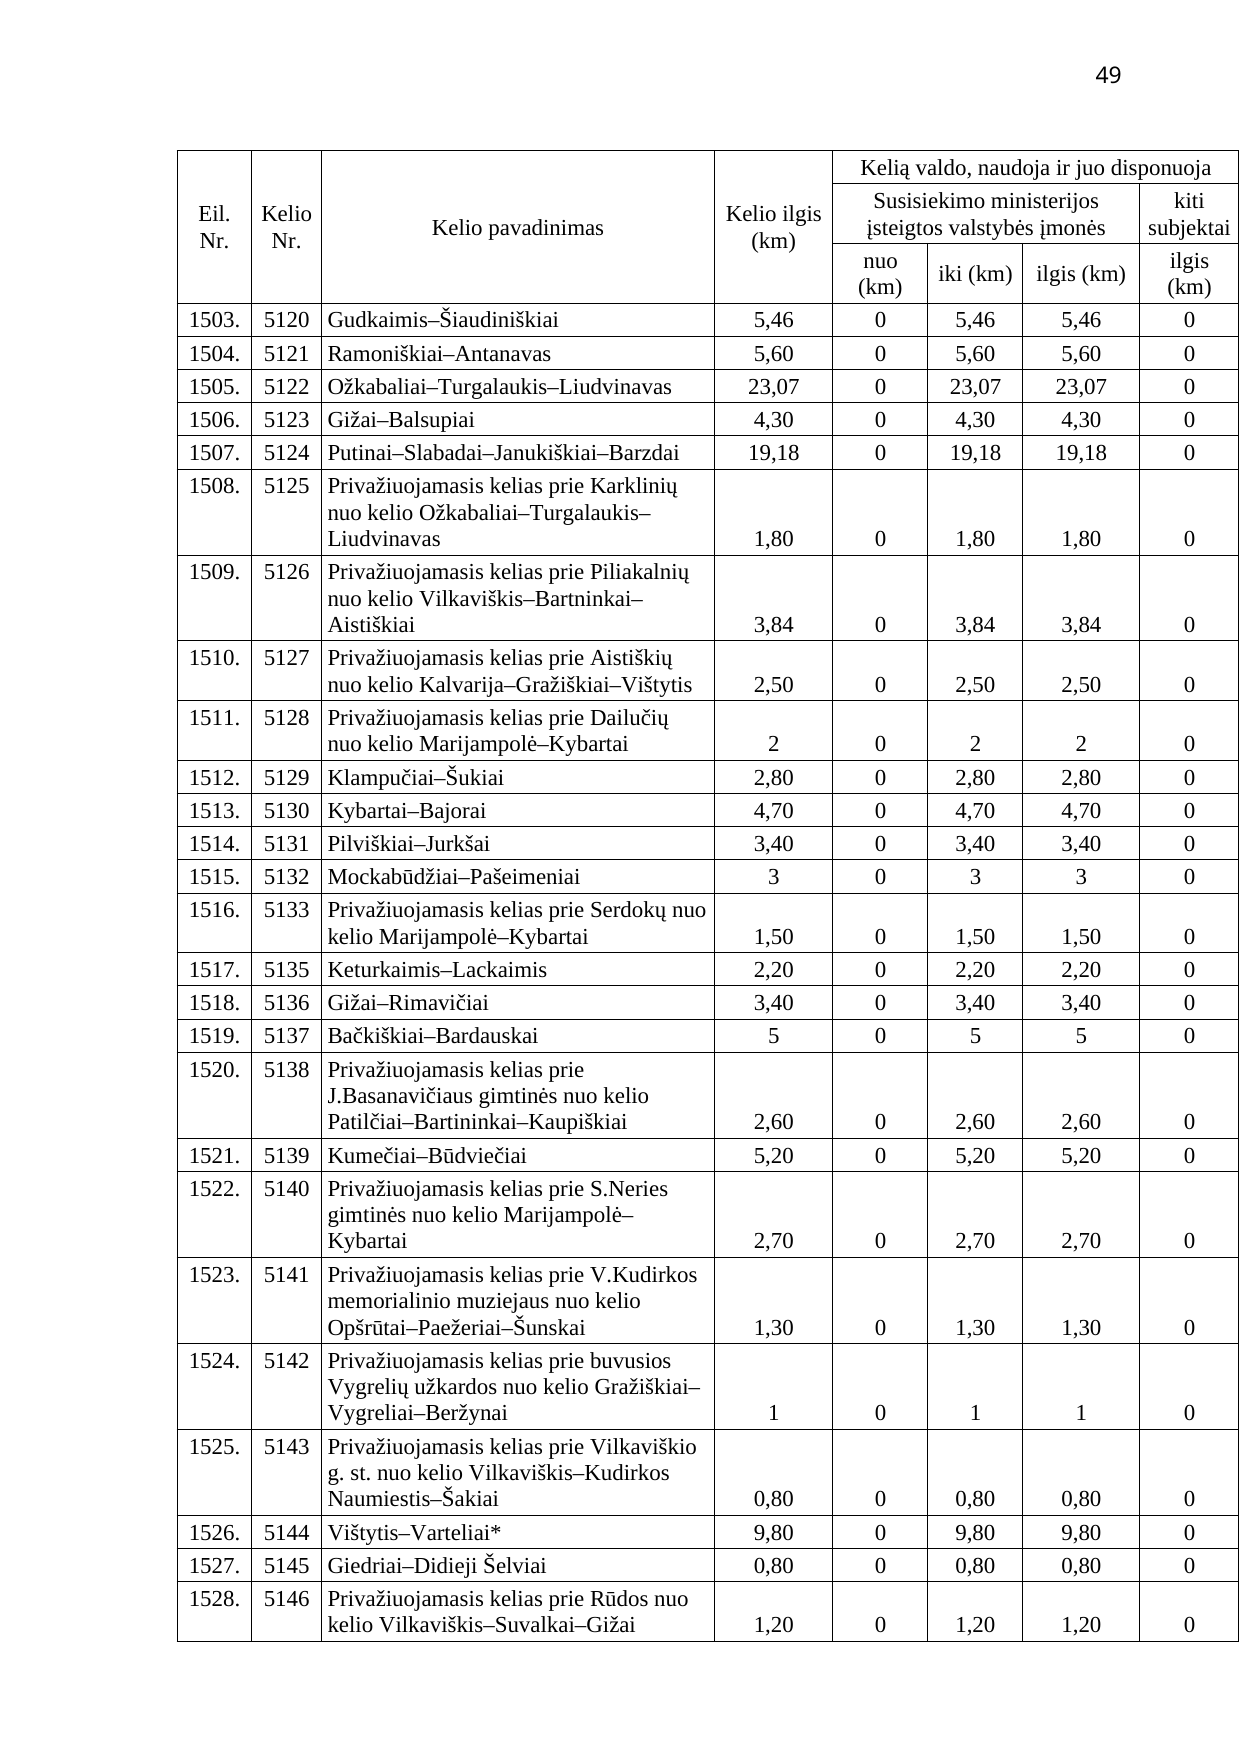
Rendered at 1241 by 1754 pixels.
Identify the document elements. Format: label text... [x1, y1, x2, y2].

table_cell 5133 [252, 894, 321, 952]
table_cell 0 [833, 1172, 927, 1257]
table_cell 1525. [178, 1430, 251, 1515]
table_cell 1,30 [715, 1258, 832, 1343]
table_cell 0 [1140, 794, 1238, 826]
table_cell 3,84 [928, 556, 1022, 640]
table_cell 5139 [252, 1139, 321, 1171]
table_cell 3 [1023, 860, 1139, 892]
table_cell 5128 [252, 701, 321, 759]
table_cell 2,20 [928, 953, 1022, 985]
table_cell Privažiuojamasis kelias prie Vilkaviškio g. st. nuo kelio Vilkaviškis–Kudirkos Naumiestis–Šakiai [322, 1430, 714, 1515]
table_cell 0 [833, 304, 927, 336]
table_header Kelio ilgis (km) [715, 151, 832, 302]
table_cell 5142 [252, 1344, 321, 1429]
table_cell 1513. [178, 794, 251, 826]
table_cell 19,18 [715, 436, 832, 468]
table_cell 0 [1140, 556, 1238, 640]
table_cell 1505. [178, 370, 251, 402]
table_cell 2,80 [928, 761, 1022, 793]
table_cell 0 [1140, 1139, 1238, 1171]
table_cell 9,80 [715, 1516, 832, 1548]
table_cell Ramoniškiai–Antanavas [322, 337, 714, 369]
table_cell 1,80 [715, 470, 832, 554]
table_cell 5120 [252, 304, 321, 336]
table_cell 0 [1140, 337, 1238, 369]
table_cell 5,20 [928, 1139, 1022, 1171]
table_cell 1512. [178, 761, 251, 793]
table_cell 5127 [252, 641, 321, 700]
table_cell 1527. [178, 1549, 251, 1581]
table_cell 5,60 [1023, 337, 1139, 369]
table_cell 1,20 [928, 1582, 1022, 1641]
table_cell 9,80 [928, 1516, 1022, 1548]
table_cell 5146 [252, 1582, 321, 1641]
table_cell Gižai–Balsupiai [322, 403, 714, 435]
table_cell 0 [833, 436, 927, 468]
table_cell 5121 [252, 337, 321, 369]
table_cell 1504. [178, 337, 251, 369]
table_cell 23,07 [928, 370, 1022, 402]
table_cell 3 [928, 860, 1022, 892]
table_cell Klampučiai–Šukiai [322, 761, 714, 793]
table_cell 1523. [178, 1258, 251, 1343]
table_cell 5132 [252, 860, 321, 892]
table_cell 0 [1140, 470, 1238, 554]
table_header Kelio pavadinimas [322, 151, 714, 302]
table_cell 5141 [252, 1258, 321, 1343]
table_cell 2,50 [928, 641, 1022, 700]
table_cell 0 [1140, 1344, 1238, 1429]
table_cell 19,18 [928, 436, 1022, 468]
table_cell 5,60 [715, 337, 832, 369]
table_cell 0 [1140, 1582, 1238, 1641]
table_cell 5 [928, 1020, 1022, 1052]
table_cell 5135 [252, 953, 321, 985]
table_cell 2,50 [1023, 641, 1139, 700]
table_cell Privažiuojamasis kelias prie Rūdos nuo kelio Vilkaviškis–Suvalkai–Gižai [322, 1582, 714, 1641]
table_cell 0 [833, 1139, 927, 1171]
table_cell 1526. [178, 1516, 251, 1548]
table_cell 1,50 [1023, 894, 1139, 952]
table_cell iki (km) [928, 244, 1022, 302]
table_cell 3,84 [715, 556, 832, 640]
table_cell 0 [833, 860, 927, 892]
table_cell 0 [833, 1020, 927, 1052]
table_cell 5,60 [928, 337, 1022, 369]
table_cell 1 [928, 1344, 1022, 1429]
table_cell 0 [833, 953, 927, 985]
table_cell 1509. [178, 556, 251, 640]
table_cell 1 [715, 1344, 832, 1429]
table_cell 1,50 [715, 894, 832, 952]
table_cell 4,30 [1023, 403, 1139, 435]
table_cell 1507. [178, 436, 251, 468]
table_cell 1514. [178, 827, 251, 859]
table_cell 5,20 [1023, 1139, 1139, 1171]
table_cell Privažiuojamasis kelias prie Karklinių nuo kelio Ožkabaliai–Turgalaukis–Liudvinavas [322, 470, 714, 554]
table_cell 1522. [178, 1172, 251, 1257]
table_cell 1 [1023, 1344, 1139, 1429]
table_cell 2,50 [715, 641, 832, 700]
table_cell 1503. [178, 304, 251, 336]
table_cell Kumečiai–Būdviečiai [322, 1139, 714, 1171]
table_cell 5,46 [928, 304, 1022, 336]
table_cell 2 [1023, 701, 1139, 759]
table_cell Privažiuojamasis kelias prie Aistiškių nuo kelio Kalvarija–Gražiškiai–Vištytis [322, 641, 714, 700]
table_cell 0 [1140, 304, 1238, 336]
table_cell 5 [715, 1020, 832, 1052]
table_cell 0 [1140, 641, 1238, 700]
table_cell 0 [833, 641, 927, 700]
table_cell 0,80 [715, 1430, 832, 1515]
table_cell 1511. [178, 701, 251, 759]
table_cell 0 [833, 827, 927, 859]
table_cell 5123 [252, 403, 321, 435]
table_cell 3,40 [1023, 986, 1139, 1018]
table_cell 0 [1140, 1430, 1238, 1515]
table_cell 1,30 [1023, 1258, 1139, 1343]
table_cell 5,46 [715, 304, 832, 336]
table_cell 2 [928, 701, 1022, 759]
table_cell 3,40 [1023, 827, 1139, 859]
table_cell Privažiuojamasis kelias prie Dailučių nuo kelio Marijampolė–Kybartai [322, 701, 714, 759]
table_cell 0 [833, 794, 927, 826]
table_cell 1517. [178, 953, 251, 985]
table_cell Susisiekimo ministerijos įsteigtos valstybės įmonės [833, 184, 1139, 243]
table_cell 0 [1140, 370, 1238, 402]
table_cell 0 [1140, 953, 1238, 985]
table_cell 0 [833, 1344, 927, 1429]
table_cell 1,30 [928, 1258, 1022, 1343]
table_cell Gudkaimis–Šiaudiniškiai [322, 304, 714, 336]
table_cell 1508. [178, 470, 251, 554]
table_cell 5 [1023, 1020, 1139, 1052]
table_cell 1524. [178, 1344, 251, 1429]
table_cell 0,80 [715, 1549, 832, 1581]
table_cell 5137 [252, 1020, 321, 1052]
table_cell 23,07 [1023, 370, 1139, 402]
table_cell Mockabūdžiai–Pašeimeniai [322, 860, 714, 892]
table_cell 0,80 [928, 1430, 1022, 1515]
table_cell 1519. [178, 1020, 251, 1052]
table_cell 0 [833, 556, 927, 640]
table_cell 5131 [252, 827, 321, 859]
table_cell 5125 [252, 470, 321, 554]
table_cell 1,80 [928, 470, 1022, 554]
table_cell 3,40 [928, 827, 1022, 859]
table_cell ilgis (km) [1023, 244, 1139, 302]
table_cell 5143 [252, 1430, 321, 1515]
table_cell 0 [1140, 403, 1238, 435]
table_cell Putinai–Slabadai–Janukiškiai–Barzdai [322, 436, 714, 468]
table_cell 4,70 [715, 794, 832, 826]
table_cell 2,60 [1023, 1053, 1139, 1138]
table_cell 0 [833, 1516, 927, 1548]
table_cell 4,70 [928, 794, 1022, 826]
table_cell 0 [1140, 1053, 1238, 1138]
table_cell 2,60 [715, 1053, 832, 1138]
table_cell 0 [1140, 1516, 1238, 1548]
table_cell Pilviškiai–Jurkšai [322, 827, 714, 859]
table_cell 2,70 [715, 1172, 832, 1257]
table_cell 1515. [178, 860, 251, 892]
table_cell kiti subjektai [1140, 184, 1238, 243]
table_cell 0,80 [928, 1549, 1022, 1581]
table_cell 2,70 [1023, 1172, 1139, 1257]
table_cell 0 [833, 986, 927, 1018]
table_cell 3,40 [715, 986, 832, 1018]
table_cell 1,20 [715, 1582, 832, 1641]
table_cell 2,70 [928, 1172, 1022, 1257]
table_cell Bačkiškiai–Bardauskai [322, 1020, 714, 1052]
table_cell 5130 [252, 794, 321, 826]
table_cell Privažiuojamasis kelias prie J.Basanavičiaus gimtinės nuo kelio Patilčiai–Bartininkai–Kaupiškiai [322, 1053, 714, 1138]
table_cell 0 [1140, 701, 1238, 759]
table_cell 0,80 [1023, 1430, 1139, 1515]
table_cell Gižai–Rimavičiai [322, 986, 714, 1018]
table_cell 5129 [252, 761, 321, 793]
table_cell 0 [1140, 1549, 1238, 1581]
table_cell 0 [833, 701, 927, 759]
table_cell 5138 [252, 1053, 321, 1138]
table_cell 1506. [178, 403, 251, 435]
table_cell 5140 [252, 1172, 321, 1257]
table_cell 0 [833, 1549, 927, 1581]
table_cell 1520. [178, 1053, 251, 1138]
table_cell 2,80 [715, 761, 832, 793]
table_cell 5124 [252, 436, 321, 468]
table_cell 4,30 [928, 403, 1022, 435]
table_cell 5,20 [715, 1139, 832, 1171]
table_header Kelią valdo, naudoja ir juo disponuoja [833, 151, 1238, 183]
table_cell Privažiuojamasis kelias prie S.Neries gimtinės nuo kelio Marijampolė–Kybartai [322, 1172, 714, 1257]
table_cell 0 [833, 337, 927, 369]
table_cell 0 [1140, 761, 1238, 793]
table_cell 0 [1140, 827, 1238, 859]
table_cell nuo (km) [833, 244, 927, 302]
table_cell 0 [833, 761, 927, 793]
table_cell 4,70 [1023, 794, 1139, 826]
table_cell 0 [833, 470, 927, 554]
table_cell ilgis (km) [1140, 244, 1238, 302]
table_cell 5145 [252, 1549, 321, 1581]
table_cell 2,20 [1023, 953, 1139, 985]
table_cell 0 [833, 403, 927, 435]
table_cell Keturkaimis–Lackaimis [322, 953, 714, 985]
table_cell 2,20 [715, 953, 832, 985]
table_cell 3,40 [715, 827, 832, 859]
table_cell 3 [715, 860, 832, 892]
table_cell 1528. [178, 1582, 251, 1641]
table_cell 0 [1140, 1020, 1238, 1052]
table_cell 5144 [252, 1516, 321, 1548]
table_cell Privažiuojamasis kelias prie V.Kudirkos memorialinio muziejaus nuo kelio Opšrūtai–Paežeriai–Šunskai [322, 1258, 714, 1343]
table_cell 5122 [252, 370, 321, 402]
table_cell 0 [833, 1258, 927, 1343]
table_cell 19,18 [1023, 436, 1139, 468]
table_cell 0 [1140, 860, 1238, 892]
table_cell 0 [833, 1053, 927, 1138]
table_cell 0 [1140, 986, 1238, 1018]
table_cell 0 [833, 1582, 927, 1641]
table_cell Giedriai–Didieji Šelviai [322, 1549, 714, 1581]
table_cell 0 [1140, 1172, 1238, 1257]
table_cell 9,80 [1023, 1516, 1139, 1548]
table_cell 1518. [178, 986, 251, 1018]
table_cell 4,30 [715, 403, 832, 435]
table_cell 0 [833, 1430, 927, 1515]
table_cell 0 [1140, 894, 1238, 952]
table_header Eil. Nr. [178, 151, 251, 302]
table_cell 0 [1140, 436, 1238, 468]
table_header Kelio Nr. [252, 151, 321, 302]
table_cell 1521. [178, 1139, 251, 1171]
table_cell 0 [833, 894, 927, 952]
table_cell 5,46 [1023, 304, 1139, 336]
table_cell 3,84 [1023, 556, 1139, 640]
table_cell 0 [1140, 1258, 1238, 1343]
table_cell 0,80 [1023, 1549, 1139, 1581]
table_cell 0 [833, 370, 927, 402]
table_cell 1516. [178, 894, 251, 952]
table_cell 5136 [252, 986, 321, 1018]
table_cell 1510. [178, 641, 251, 700]
table_cell 1,80 [1023, 470, 1139, 554]
table_cell 23,07 [715, 370, 832, 402]
table_cell Ožkabaliai–Turgalaukis–Liudvinavas [322, 370, 714, 402]
table_cell 1,20 [1023, 1582, 1139, 1641]
table_cell 2 [715, 701, 832, 759]
table_cell 2,80 [1023, 761, 1139, 793]
table_cell 3,40 [928, 986, 1022, 1018]
table_cell Kybartai–Bajorai [322, 794, 714, 826]
table_cell Privažiuojamasis kelias prie buvusios Vygrelių užkardos nuo kelio Gražiškiai–Vygreliai–Beržynai [322, 1344, 714, 1429]
table_cell 2,60 [928, 1053, 1022, 1138]
table_cell 5126 [252, 556, 321, 640]
table_cell Privažiuojamasis kelias prie Piliakalnių nuo kelio Vilkaviškis–Bartninkai–Aistiškiai [322, 556, 714, 640]
table_cell 1,50 [928, 894, 1022, 952]
table_cell Privažiuojamasis kelias prie Serdokų nuo kelio Marijampolė–Kybartai [322, 894, 714, 952]
table_cell Vištytis–Varteliai* [322, 1516, 714, 1548]
